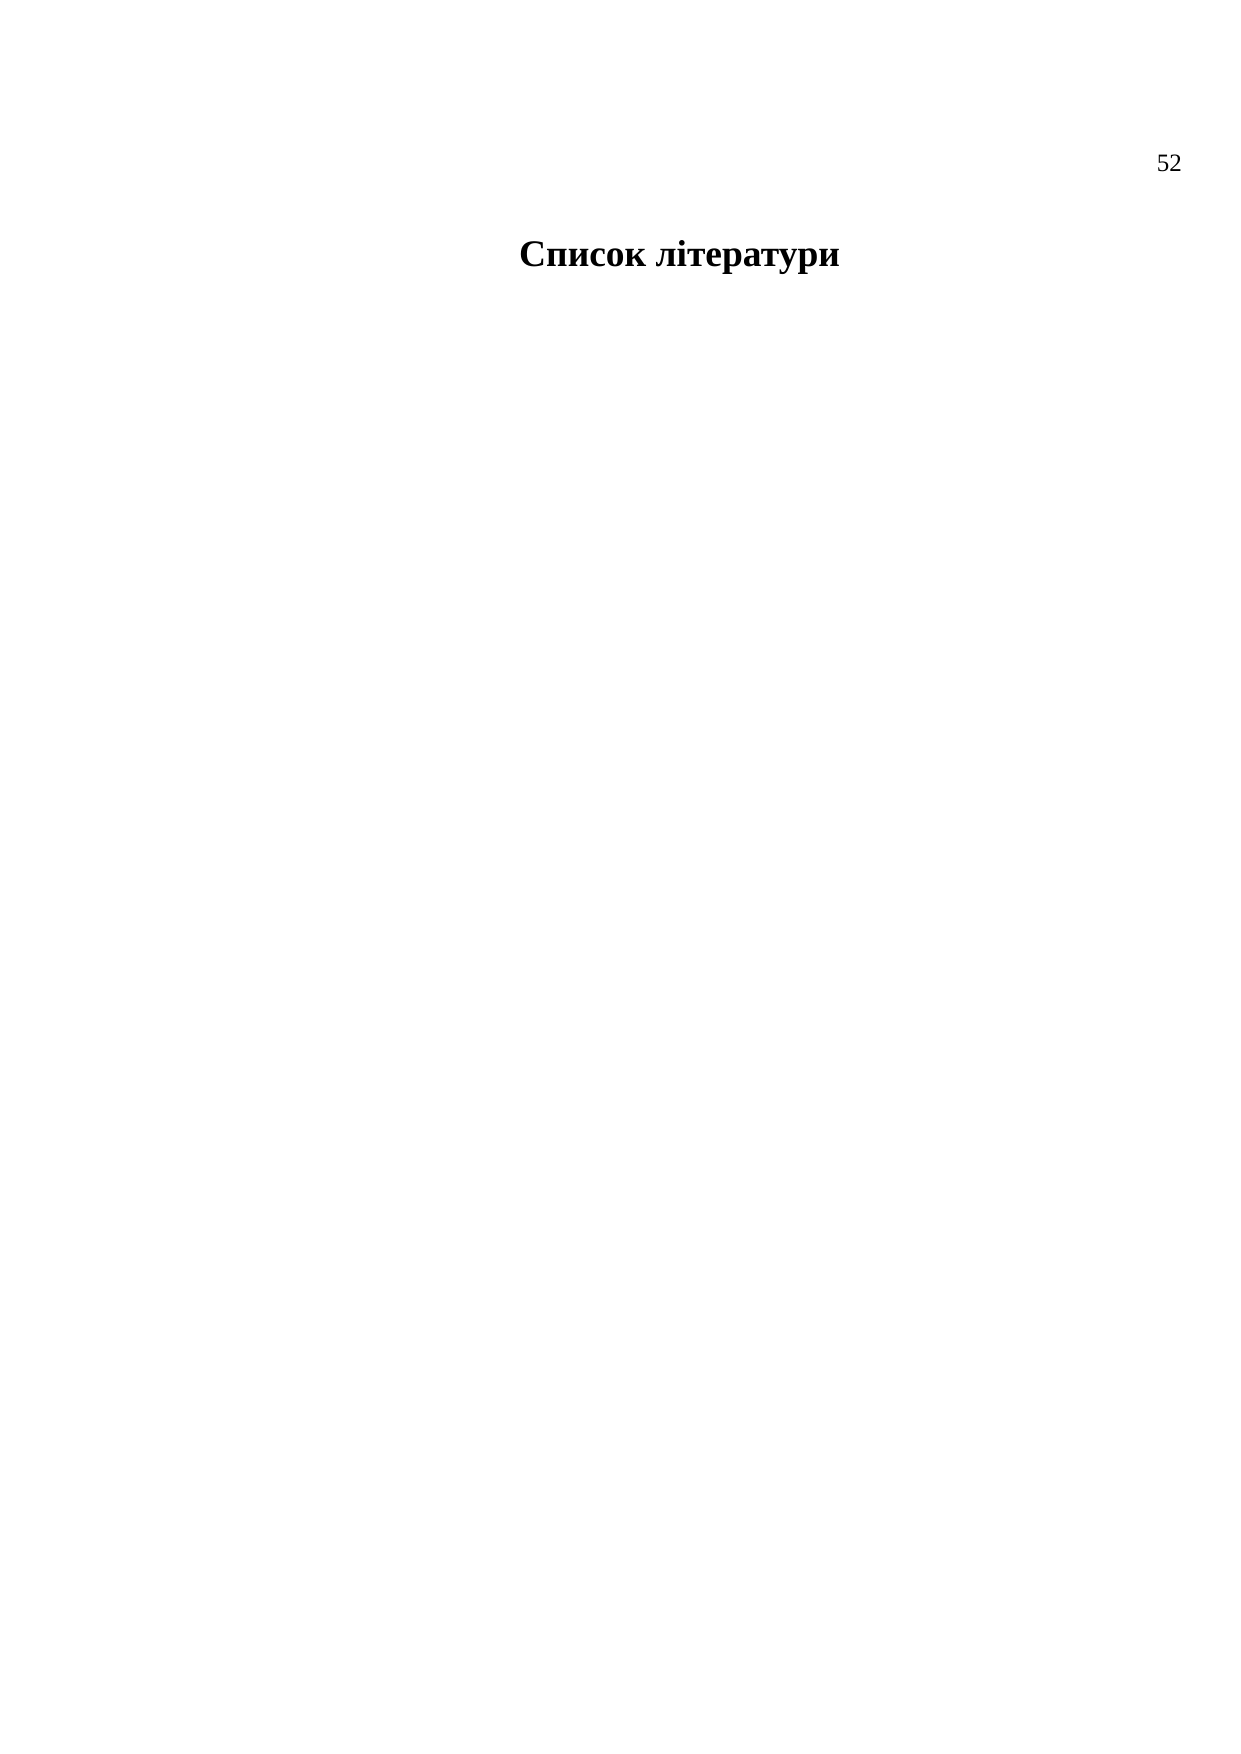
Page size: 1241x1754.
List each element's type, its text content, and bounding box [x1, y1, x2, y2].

subtitle Список літератури [177, 231, 1181, 274]
